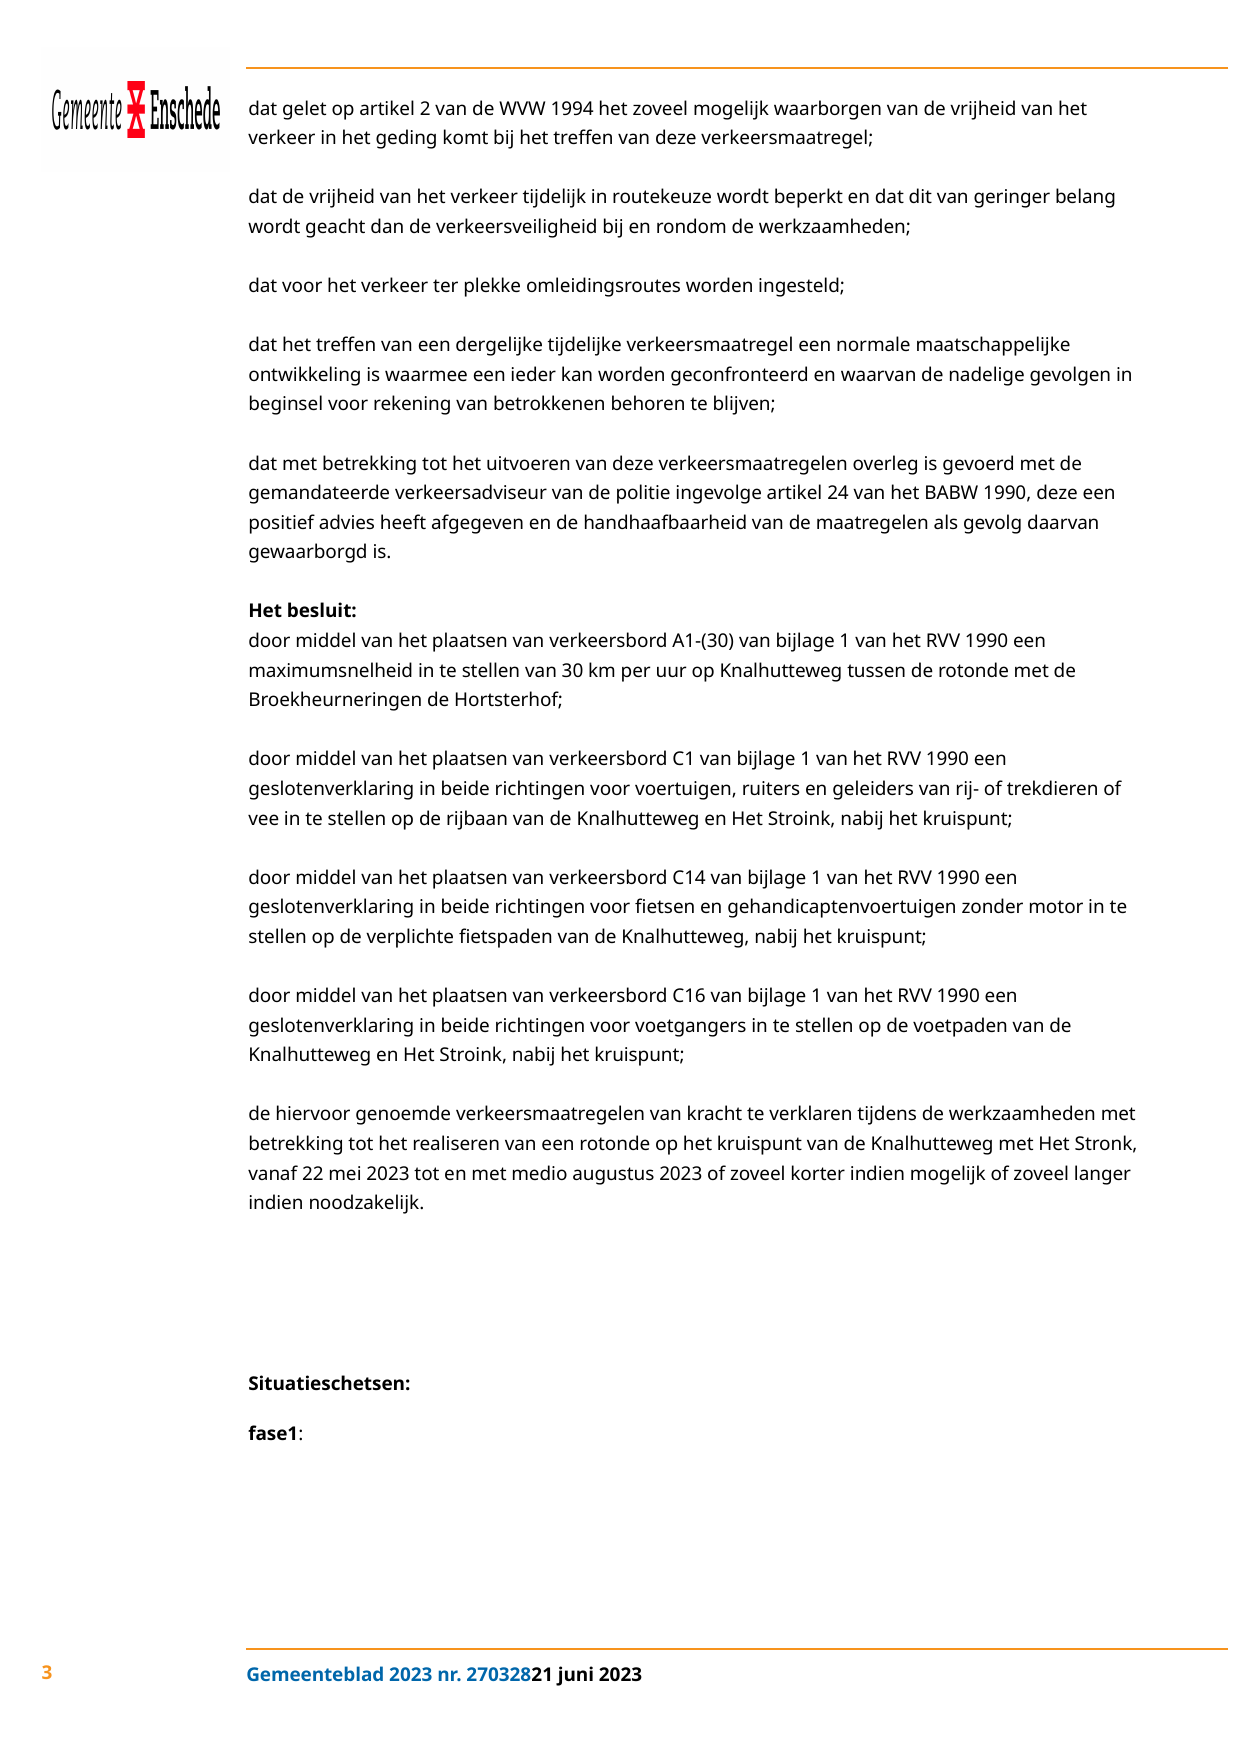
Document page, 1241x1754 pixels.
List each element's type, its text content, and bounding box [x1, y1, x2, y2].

text door middel van het plaatsen van verkeersbord C1 van bijlage 1 van het RVV 1990 een geslotenverklaring in beide richtingen voor voertuigen, ruiters en geleiders van rij- of trekdieren of vee in te stellen op de rijbaan van de Knalhutteweg en Het Stroink, nabij het kruispunt; [248, 746, 1152, 831]
text dat de vrijheid van het verkeer tijdelijk in routekeuze wordt beperkt en dat dit van geringer belang wordt geacht dan de verkeersveiligheid bij en rondom de werkzaamheden; [248, 183, 1152, 239]
text dat het treffen van een dergelijke tijdelijke verkeersmaatregel een normale maatschappelijke ontwikkeling is waarmee een ieder kan worden geconfronteerd en waarvan de nadelige gevolgen in beginsel voor rekening van betrokkenen behoren te blijven; [248, 331, 1152, 416]
text door middel van het plaatsen van verkeersbord C16 van bijlage 1 van het RVV 1990 een geslotenverklaring in beide richtingen voor voetgangers in te stellen op de voetpaden van de Knalhutteweg en Het Stroink, nabij het kruispunt; [248, 982, 1152, 1067]
text Het besluit: [248, 598, 1152, 623]
text Situatieschetsen: [248, 1370, 1152, 1396]
text dat met betrekking tot het uitvoeren van deze verkeersmaatregelen overleg is gevoerd met de gemandateerde verkeersadviseur van de politie ingevolge artikel 24 van het BABW 1990, deze een positief advies heeft afgegeven en de handhaafbaarheid van de maatregelen als gevolg daarvan gewaarborgd is. [248, 450, 1152, 564]
text door middel van het plaatsen van verkeersbord A1-(30) van bijlage 1 van het RVV 1990 een maximumsnelheid in te stellen van 30 km per uur op Knalhutteweg tussen de rotonde met de Broekheurneringen de Hortsterhof; [248, 627, 1152, 712]
text fase1: [248, 1421, 1152, 1446]
text dat voor het verkeer ter plekke omleidingsroutes worden ingesteld; [248, 272, 1152, 298]
text door middel van het plaatsen van verkeersbord C14 van bijlage 1 van het RVV 1990 een geslotenverklaring in beide richtingen voor fietsen en gehandicaptenvoertuigen zonder motor in te stellen op de verplichte fietspaden van de Knalhutteweg, nabij het kruispunt; [248, 864, 1152, 949]
text dat gelet op artikel 2 van de WVW 1994 het zoveel mogelijk waarborgen van de vrijheid van het verkeer in het geding komt bij het treffen van deze verkeersmaatregel; [248, 95, 1152, 150]
text de hiervoor genoemde verkeersmaatregelen van kracht te verklaren tijdens de werkzaamheden met betrekking tot het realiseren van een rotonde op het kruispunt van de Knalhutteweg met Het Stronk, vanaf 22 mei 2023 tot en met medio augustus 2023 of zoveel korter indien mogelijk of zoveel langer indien noodzakelijk. [248, 1101, 1152, 1215]
picture [41, 47, 231, 172]
